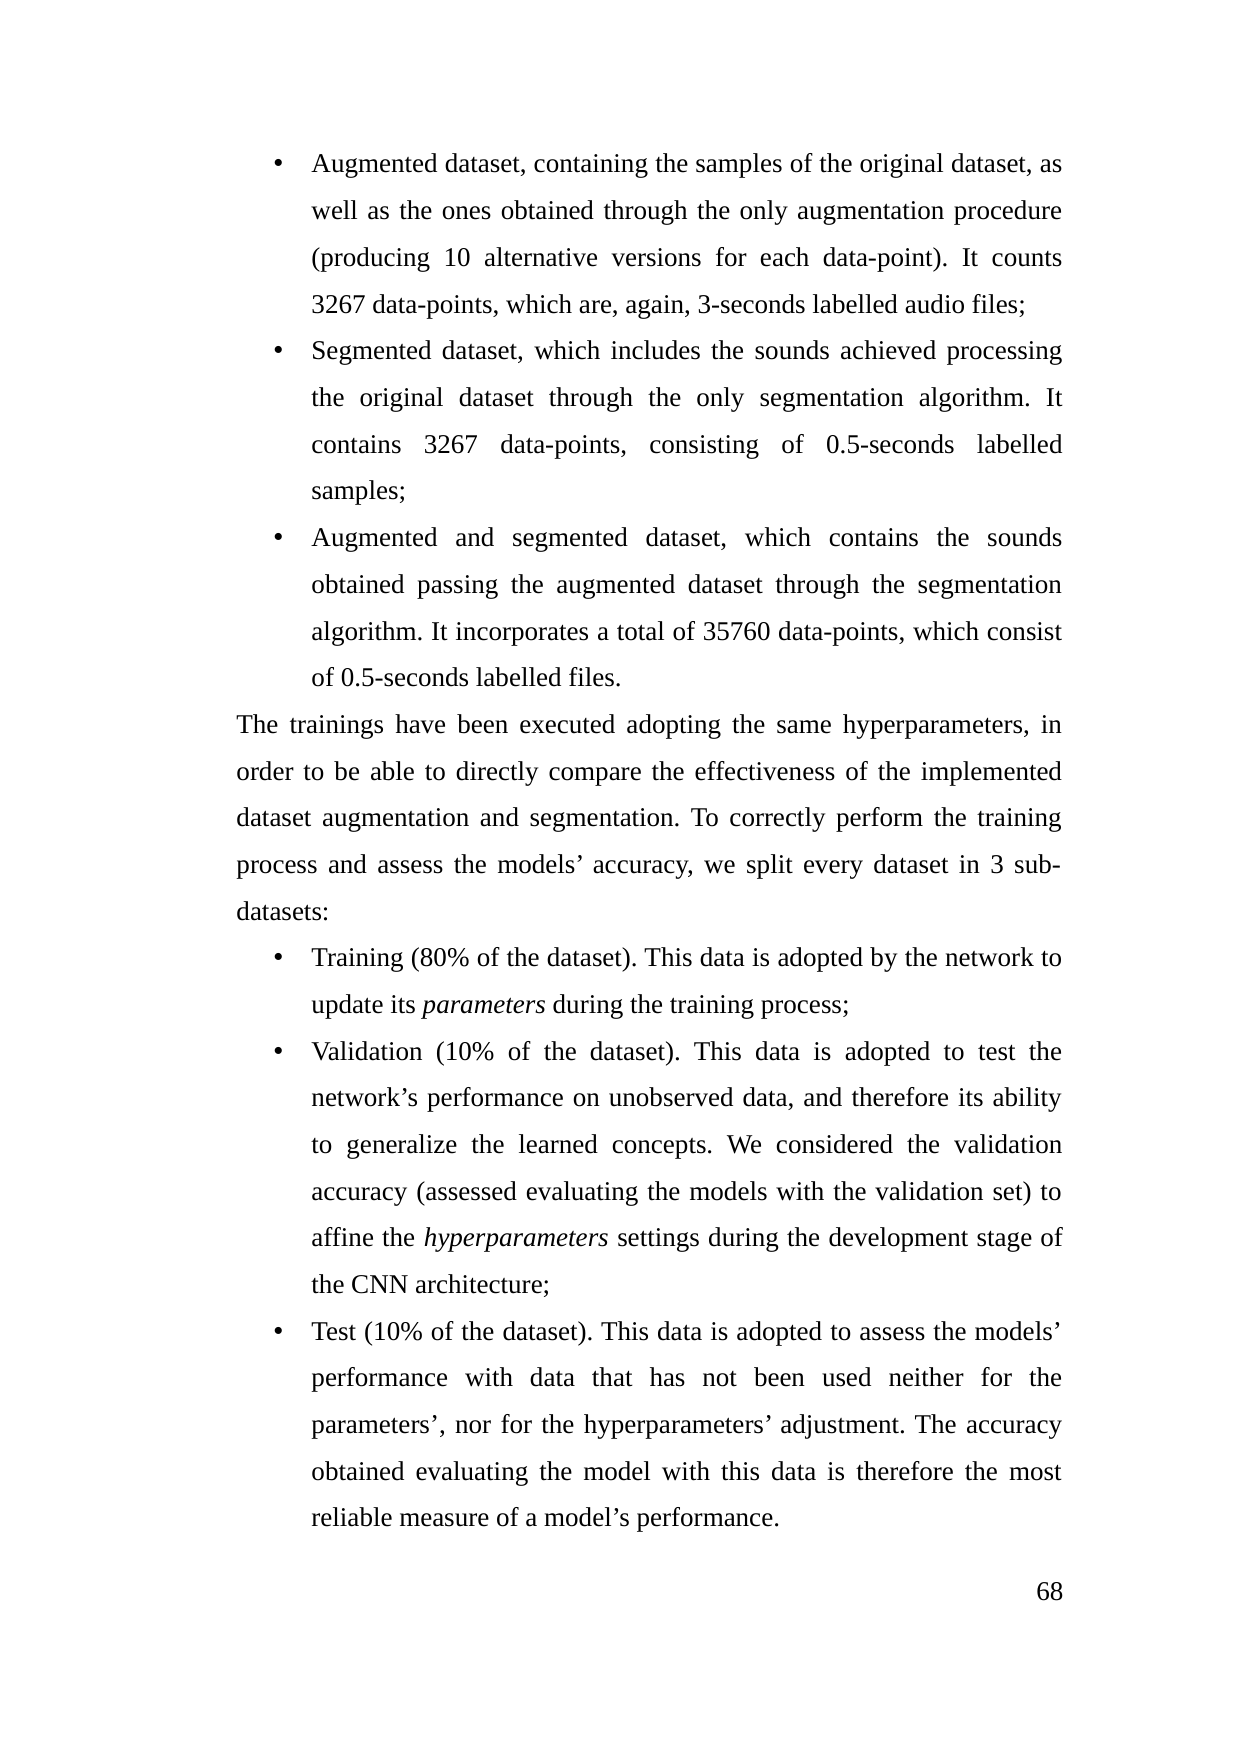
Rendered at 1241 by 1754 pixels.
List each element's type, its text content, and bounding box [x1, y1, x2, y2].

list Segmented dataset, which includes the sounds achieved processing the original dataset through the only segmentation algorithm. It contains 3267 data-points, consisting of 0.5-seconds labelled samples; [274, 334, 1063, 506]
list Test (10% of the dataset). This data is adopted to assess the models’ performance with data that has not been used neither for the parameters’, nor for the hyperparameters’ adjustment. The accuracy obtained evaluating the model with this data is therefore the most reliable measure of a model’s performance. [274, 1315, 1063, 1533]
list Augmented and segmented dataset, which contains the sounds obtained passing the augmented dataset through the segmentation algorithm. It incorporates a total of 35760 data-points, which consist of 0.5-seconds labelled files. [274, 521, 1063, 692]
list Augmented dataset, containing the samples of the original dataset, as well as the ones obtained through the only augmentation procedure (producing 10 alternative versions for each data-point). It counts 3267 data-points, which are, again, 3-seconds labelled audio files; [274, 148, 1063, 319]
list Training (80% of the dataset). This data is adopted by the network to update its parameters during the training process; [274, 941, 1063, 1019]
text The trainings have been executed adopting the same hyperparameters, in order to be able to directly compare the effectiveness of the implemented dataset augmentation and segmentation. To correctly perform the training process and assess the models’ accuracy, we split every dataset in 3 sub-datasets: [236, 708, 1063, 926]
list Validation (10% of the dataset). This data is adopted to test the network’s performance on unobserved data, and therefore its ability to generalize the learned concepts. We considered the validation accuracy (assessed evaluating the models with the validation set) to affine the hyperparameters settings during the development stage of the CNN architecture; [274, 1035, 1063, 1299]
